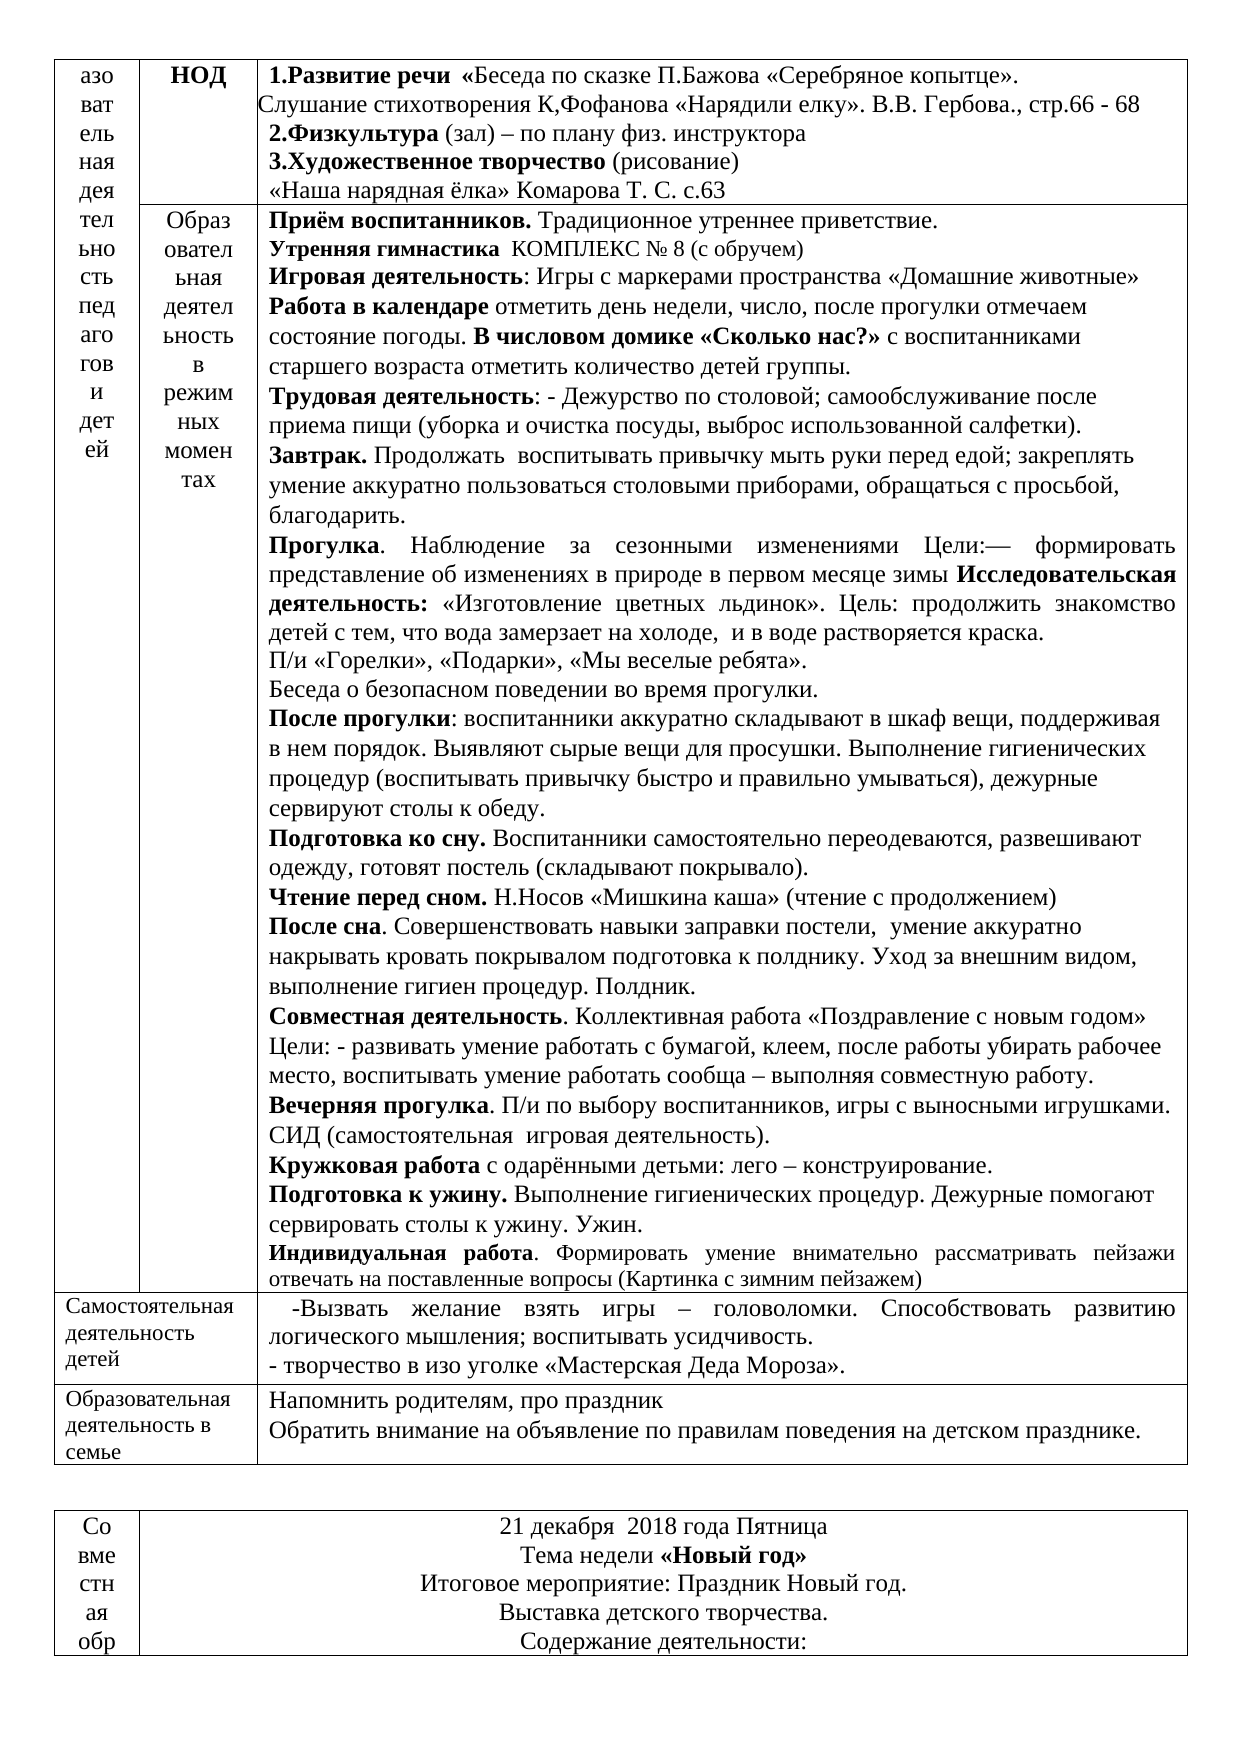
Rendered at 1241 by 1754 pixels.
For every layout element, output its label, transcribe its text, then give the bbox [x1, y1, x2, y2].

table_cell Напомнить родителям, про праздник Обратить внимание на объявление по правилам поведения на детском празднике. [258, 1385, 1187, 1464]
table_cell Образовательная деятельность в режимных моментах [140, 205, 257, 1292]
table_cell 1.Развитие речи «Беседа по сказке П.Бажова «Серебряное копытце». Слушание стихотворения К,Фофанова «Нарядили елку». В.В. Гербова., стр.66 - 68 2.Физкультура (зал) – по плану физ. инструктора 3.Художественное творчество (рисование) «Наша нарядная ёлка» Комарова Т. С. с.63 [258, 60, 1187, 204]
table_cell -Вызвать желание взять игры – головоломки. Способствовать развитию логического мышления; воспитывать усидчивость. - творчество в изо уголке «Мастерская Деда Мороза». [258, 1293, 1187, 1384]
table_cell НОД [140, 60, 257, 204]
table_header 21 декабря 2018 года Пятница Тема недели «Новый год» Итоговое мероприятие: Праздник Новый год. Выставка детского творчества. Содержание деятельности: [140, 1511, 1187, 1655]
table_header Совместная обр [55, 1511, 139, 1655]
table_header азовательная деятельность педагогов и детей [55, 60, 139, 1292]
table_cell Приём воспитанников. Традиционное утреннее приветствие. Утренняя гимнастика КОМПЛЕКС № 8 (с обручем) Игровая деятельность: Игры с маркерами пространства «Домашние животные» Работа в календаре отметить день недели, число, после прогулки отмечаем состояние погоды. В числовом домике «Сколько нас?» с воспитанниками старшего возраста отметить количество детей группы. Трудовая деятельность: - Дежурство по столовой; самообслуживание после приема пищи (уборка и очистка посуды, выброс использованной салфетки). Завтрак. Продолжать воспитывать привычку мыть руки перед едой; закреплять умение аккуратно пользоваться столовыми приборами, обращаться с просьбой, благодарить. Прогулка. Наблюдение за сезонными изменениями Цели:— формировать представление об изменениях в природе в первом месяце зимы Исследовательская деятельность: «Изготовление цветных льдинок». Цель: продолжить знакомство детей с тем, что вода замерзает на холоде, и в воде растворяется краска. П/и «Горелки», «Подарки», «Мы веселые ребята». Беседа о безопасном поведении во время прогулки. После прогулки: воспитанники аккуратно складывают в шкаф вещи, поддерживая в нем порядок. Выявляют сырые вещи для просушки. Выполнение гигиенических процедур (воспитывать привычку быстро и правильно умываться), дежурные сервируют столы к обеду. Подготовка ко сну. Воспитанники самостоятельно переодеваются, развешивают одежду, готовят постель (складывают покрывало). Чтение перед сном. Н.Носов «Мишкина каша» (чтение с продолжением) После сна. Совершенствовать навыки заправки постели, умение аккуратно накрывать кровать покрывалом подготовка к полднику. Уход за внешним видом, выполнение гигиен процедур. Полдник. Совместная деятельность. Коллективная работа «Поздравление с новым годом» Цели: - развивать умение работать с бумагой, клеем, после работы убирать рабочее место, воспитывать умение работать сообща – выполняя совместную работу. Вечерняя прогулка. П/и по выбору воспитанников, игры с выносными игрушками. СИД (самостоятельная игровая деятельность). Кружковая работа с одарёнными детьми: лего – конструирование. Подготовка к ужину. Выполнение гигиенических процедур. Дежурные помогают сервировать столы к ужину. Ужин. Индивидуальная работа. Формировать умение внимательно рассматривать пейзажи отвечать на поставленные вопросы (Картинка с зимним пейзажем) [258, 205, 1187, 1292]
table_cell Самостоятельная деятельность детей [55, 1293, 257, 1384]
table_cell Образовательная деятельность в семье [55, 1385, 257, 1464]
